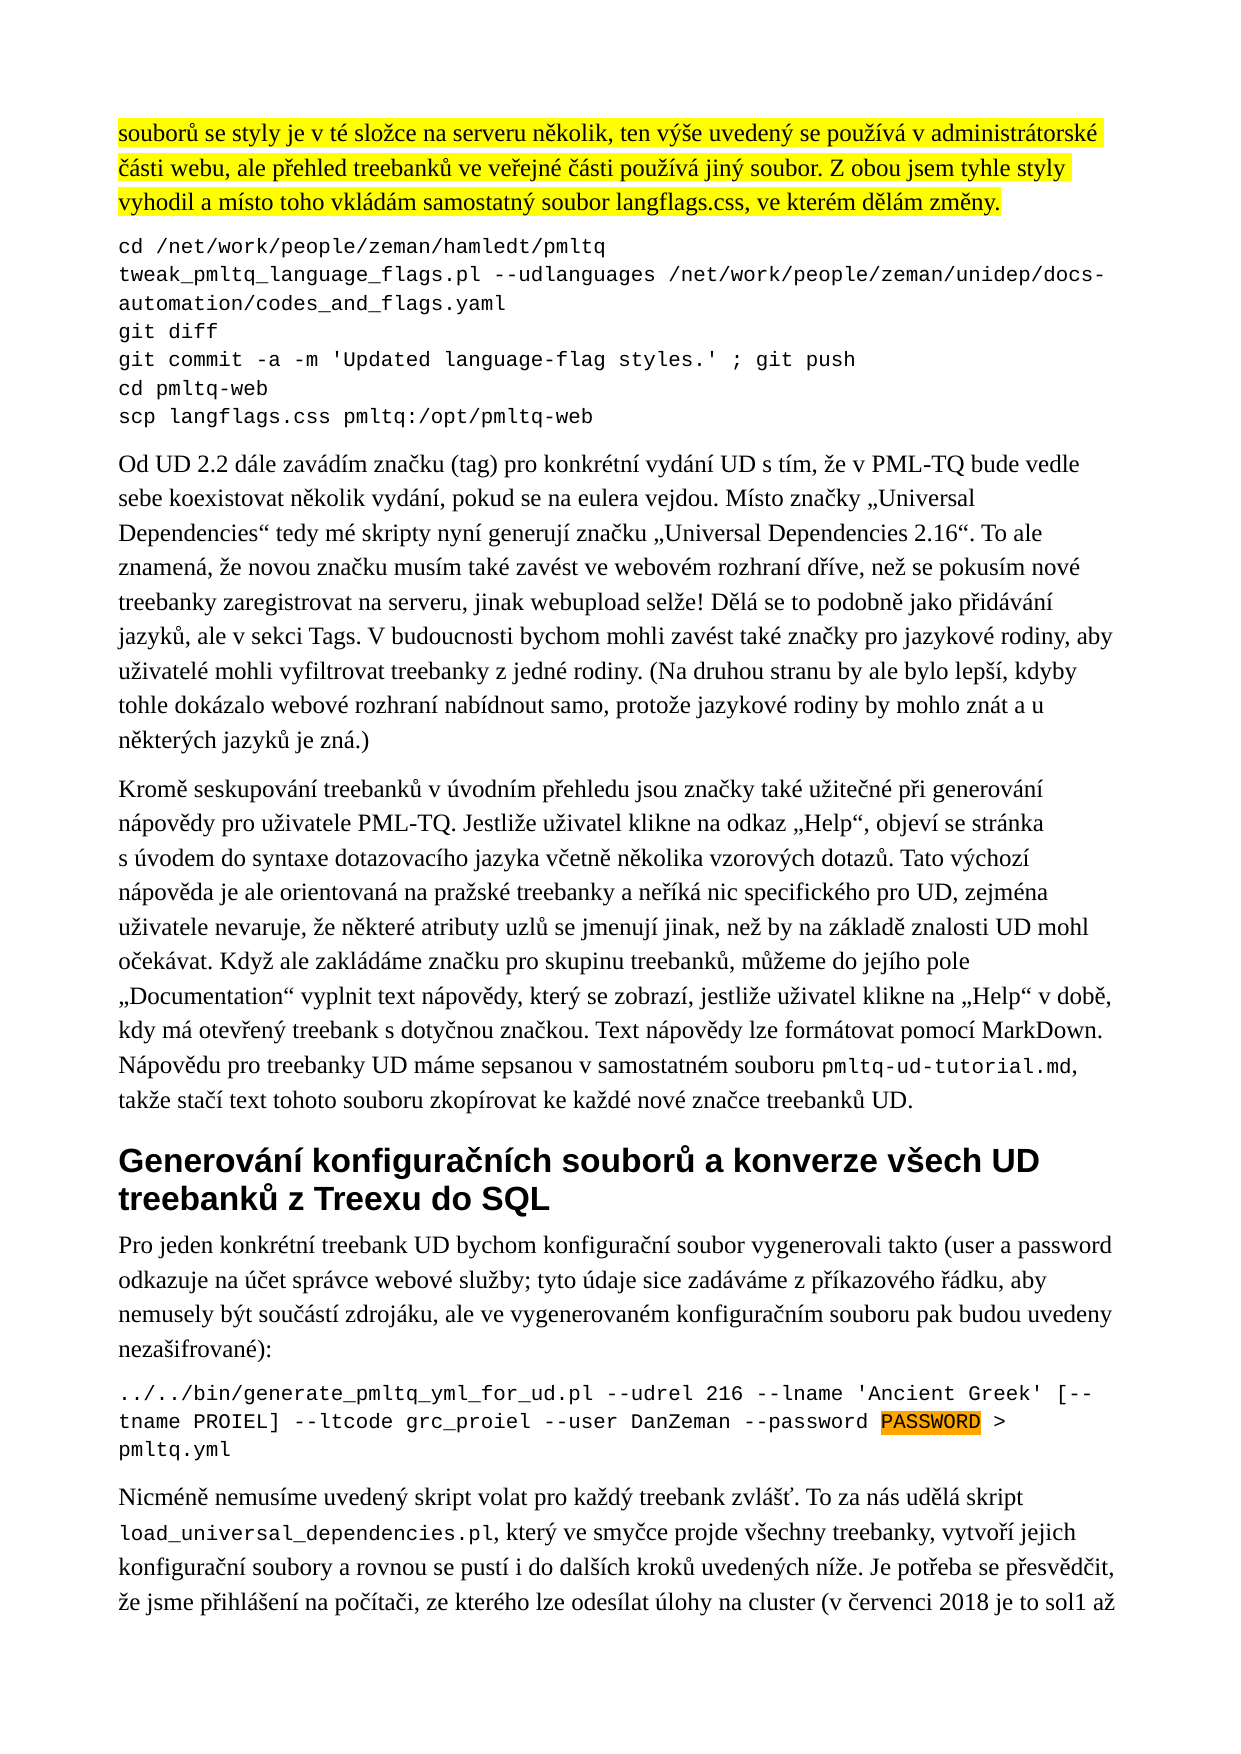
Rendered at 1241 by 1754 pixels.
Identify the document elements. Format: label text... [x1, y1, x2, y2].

text souborů se styly je v té složce na serveru několik, ten výše uvedený se používá v administrátorské části webu, ale přehled treebanků ve veřejné části používá jiný soubor. Z obou jsem tyhle styly vyhodil a místo toho vkládám samostatný soubor langflags.css, ve kterém dělám změny. [118, 118, 1122, 216]
text Od UD 2.2 dále zavádím značku (tag) pro konkrétní vydání UD s tím, že v PML-TQ bude vedle sebe koexistovat několik vydání, pokud se na eulera vejdou. Místo značky „Universal Dependencies“ tedy mé skripty nyní generují značku „Universal Dependencies 2.16“. To ale znamená, že novou značku musím také zavést ve webovém rozhraní dříve, než se pokusím nové treebanky zaregistrovat na serveru, jinak webupload selže! Dělá se to podobně jako přidávání jazyků, ale v sekci Tags. V budoucnosti bychom mohli zavést také značky pro jazykové rodiny, aby uživatelé mohli vyfiltrovat treebanky z jedné rodiny. (Na druhou stranu by ale bylo lepší, kdyby tohle dokázalo webové rozhraní nabídnout samo, protože jazykové rodiny by mohlo znát a u některých jazyků je zná.) [118, 449, 1122, 754]
text Pro jeden konkrétní treebank UD bychom konfigurační soubor vygenerovali takto (user a password odkazuje na účet správce webové služby; tyto údaje sice zadáváme z příkazového řádku, aby nemusely být součástí zdrojáku, ale ve vygenerovaném konfiguračním souboru pak budou uvedeny nezašifrované): [118, 1230, 1122, 1362]
text Kromě seskupování treebanků v úvodním přehledu jsou značky také užitečné při generování nápovědy pro uživatele PML-TQ. Jestliže uživatel klikne na odkaz „Help“, objeví se stránka s úvodem do syntaxe dotazovacího jazyka včetně několika vzorových dotazů. Tato výchozí nápověda je ale orientovaná na pražské treebanky a neříká nic specifického pro UD, zejména uživatele nevaruje, že některé atributy uzlů se jmenují jinak, než by na základě znalosti UD mohl očekávat. Když ale zakládáme značku pro skupinu treebanků, můžeme do jejího pole „Documentation“ vyplnit text nápovědy, který se zobrazí, jestliže uživatel klikne na „Help“ v době, kdy má otevřený treebank s dotyčnou značkou. Text nápovědy lze formátovat pomocí MarkDown. Nápovědu pro treebanky UD máme sepsanou v samostatném souboru pmltq-ud-tutorial.md, takže stačí text tohoto souboru zkopírovat ke každé nové značce treebanků UD. [118, 774, 1122, 1114]
subtitle Generování konfiguračních souborů a konverze všech UD treebanků z Treexu do SQL [118, 1140, 1122, 1218]
text Nicméně nemusíme uvedený skript volat pro každý treebank zvlášť. To za nás udělá skript load_universal_dependencies.pl, který ve smyčce projde všechny treebanky, vytvoří jejich konfigurační soubory a rovnou se pustí i do dalších kroků uvedených níže. Je potřeba se přesvědčit, že jsme přihlášení na počítači, ze kterého lze odesílat úlohy na cluster (v červenci 2018 je to sol1 až [118, 1482, 1122, 1615]
text cd /net/work/people/zeman/hamledt/pmltq tweak_pmltq_language_flags.pl --udlanguages /net/work/people/zeman/unidep/docs-automation/codes_and_flags.yaml git diff git commit -a -m 'Updated language-flag styles.' ; git push cd pmltq-web scp langflags.css pmltq:/opt/pmltq-web [118, 236, 1122, 430]
text ../../bin/generate_pmltq_yml_for_ud.pl --udrel 216 --lname 'Ancient Greek' [--tname PROIEL] --ltcode grc_proiel --user DanZeman --password PASSWORD > pmltq.yml [118, 1383, 1122, 1463]
